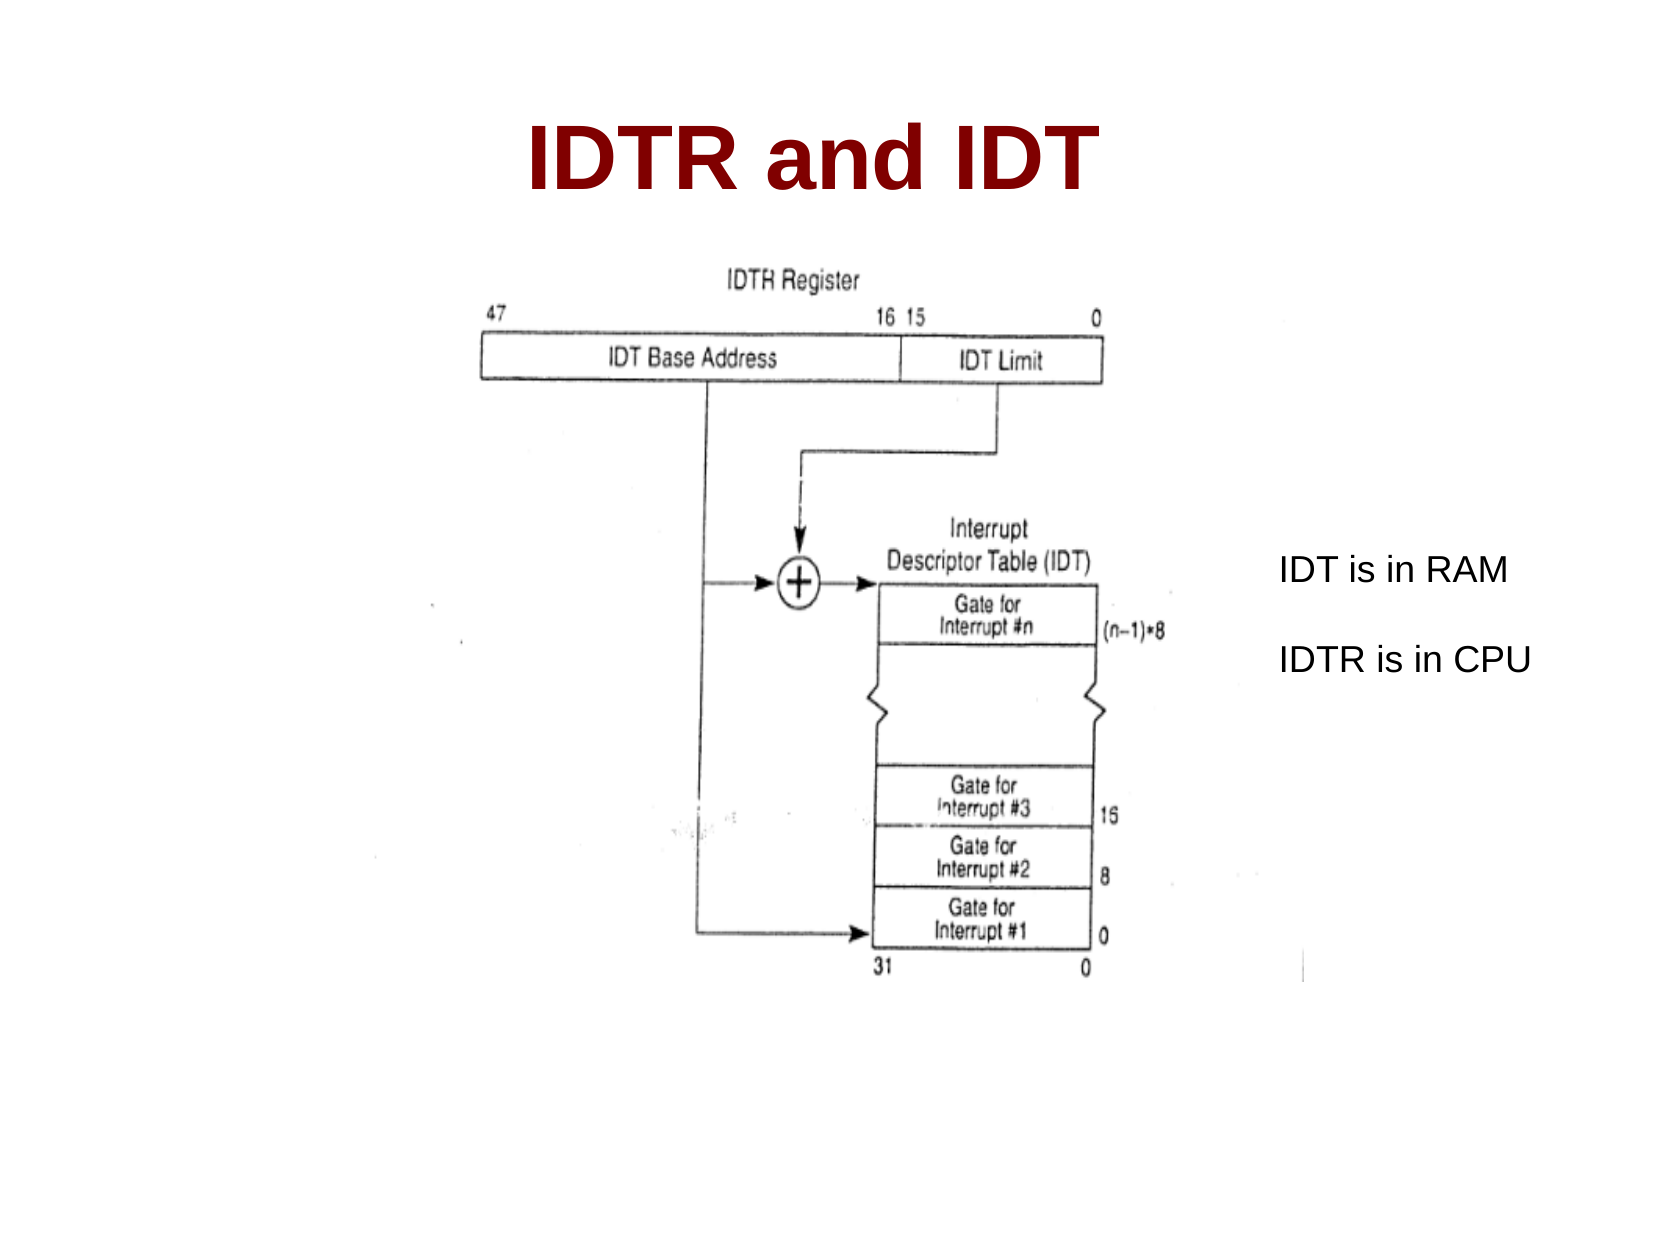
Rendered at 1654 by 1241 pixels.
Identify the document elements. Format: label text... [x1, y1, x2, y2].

text_box IDT is in RAM IDTR is in CPU [1263, 537, 1583, 679]
picture [350, 258, 1304, 982]
title IDTR and IDT [82, 49, 1571, 257]
